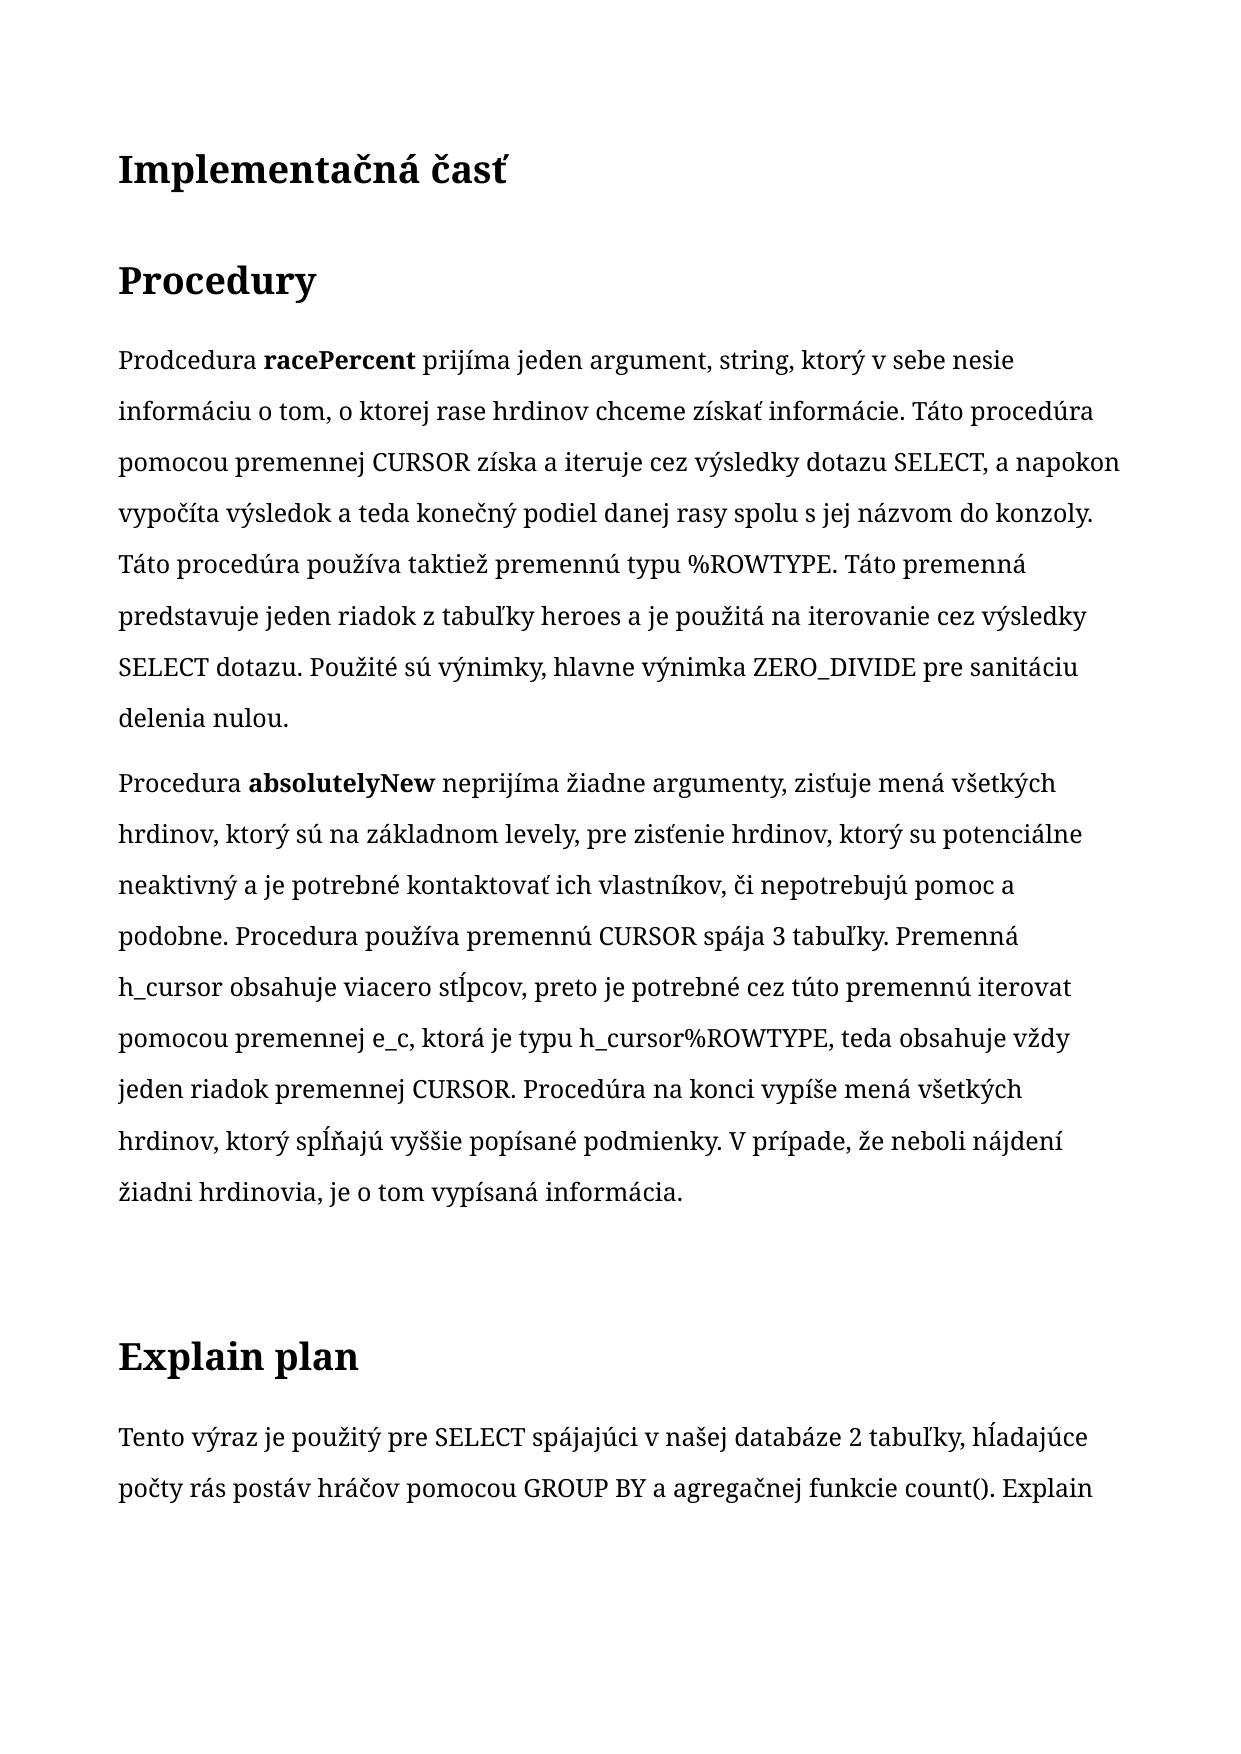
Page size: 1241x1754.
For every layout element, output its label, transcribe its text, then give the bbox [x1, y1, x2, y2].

subtitle Procedury [118, 254, 1122, 305]
subtitle Explain plan [118, 1331, 1122, 1382]
text Prodcedura racePercent prijíma jeden argument, string, ktorý v sebe nesie informáciu o tom, o ktorej rase hrdinov chceme získať informácie. Táto procedúra pomocou premennej CURSOR získa a iteruje cez výsledky dotazu SELECT, a napokon vypočíta výsledok a teda konečný podiel danej rasy spolu s jej názvom do konzoly. Táto procedúra používa taktiež premennú typu %ROWTYPE. Táto premenná predstavuje jeden riadok z tabuľky heroes a je použitá na iterovanie cez výsledky SELECT dotazu. Použité sú výnimky, hlavne výnimka ZERO_DIVIDE pre sanitáciu delenia nulou. [118, 343, 1122, 734]
subtitle Implementačná časť [118, 143, 1122, 195]
text Procedura absolutelyNew neprijíma žiadne argumenty, zisťuje mená všetkých hrdinov, ktorý sú na základnom levely, pre zisťenie hrdinov, ktorý su potenciálne neaktivný a je potrebné kontaktovať ich vlastníkov, či nepotrebujú pomoc a podobne. Procedura používa premennú CURSOR spája 3 tabuľky. Premenná h_cursor obsahuje viacero stĺpcov, preto je potrebné cez túto premennú iterovat pomocou premennej e_c, ktorá je typu h_cursor%ROWTYPE, teda obsahuje vždy jeden riadok premennej CURSOR. Procedúra na konci vypíše mená všetkých hrdinov, ktorý spĺňajú vyššie popísané podmienky. V prípade, že neboli nájdení žiadni hrdinovia, je o tom vypísaná informácia. [118, 766, 1122, 1208]
text Tento výraz je použitý pre SELECT spájajúci v našej databáze 2 tabuľky, hĺadajúce počty rás postáv hráčov pomocou GROUP BY a agregačnej funkcie count(). Explain [118, 1419, 1122, 1505]
